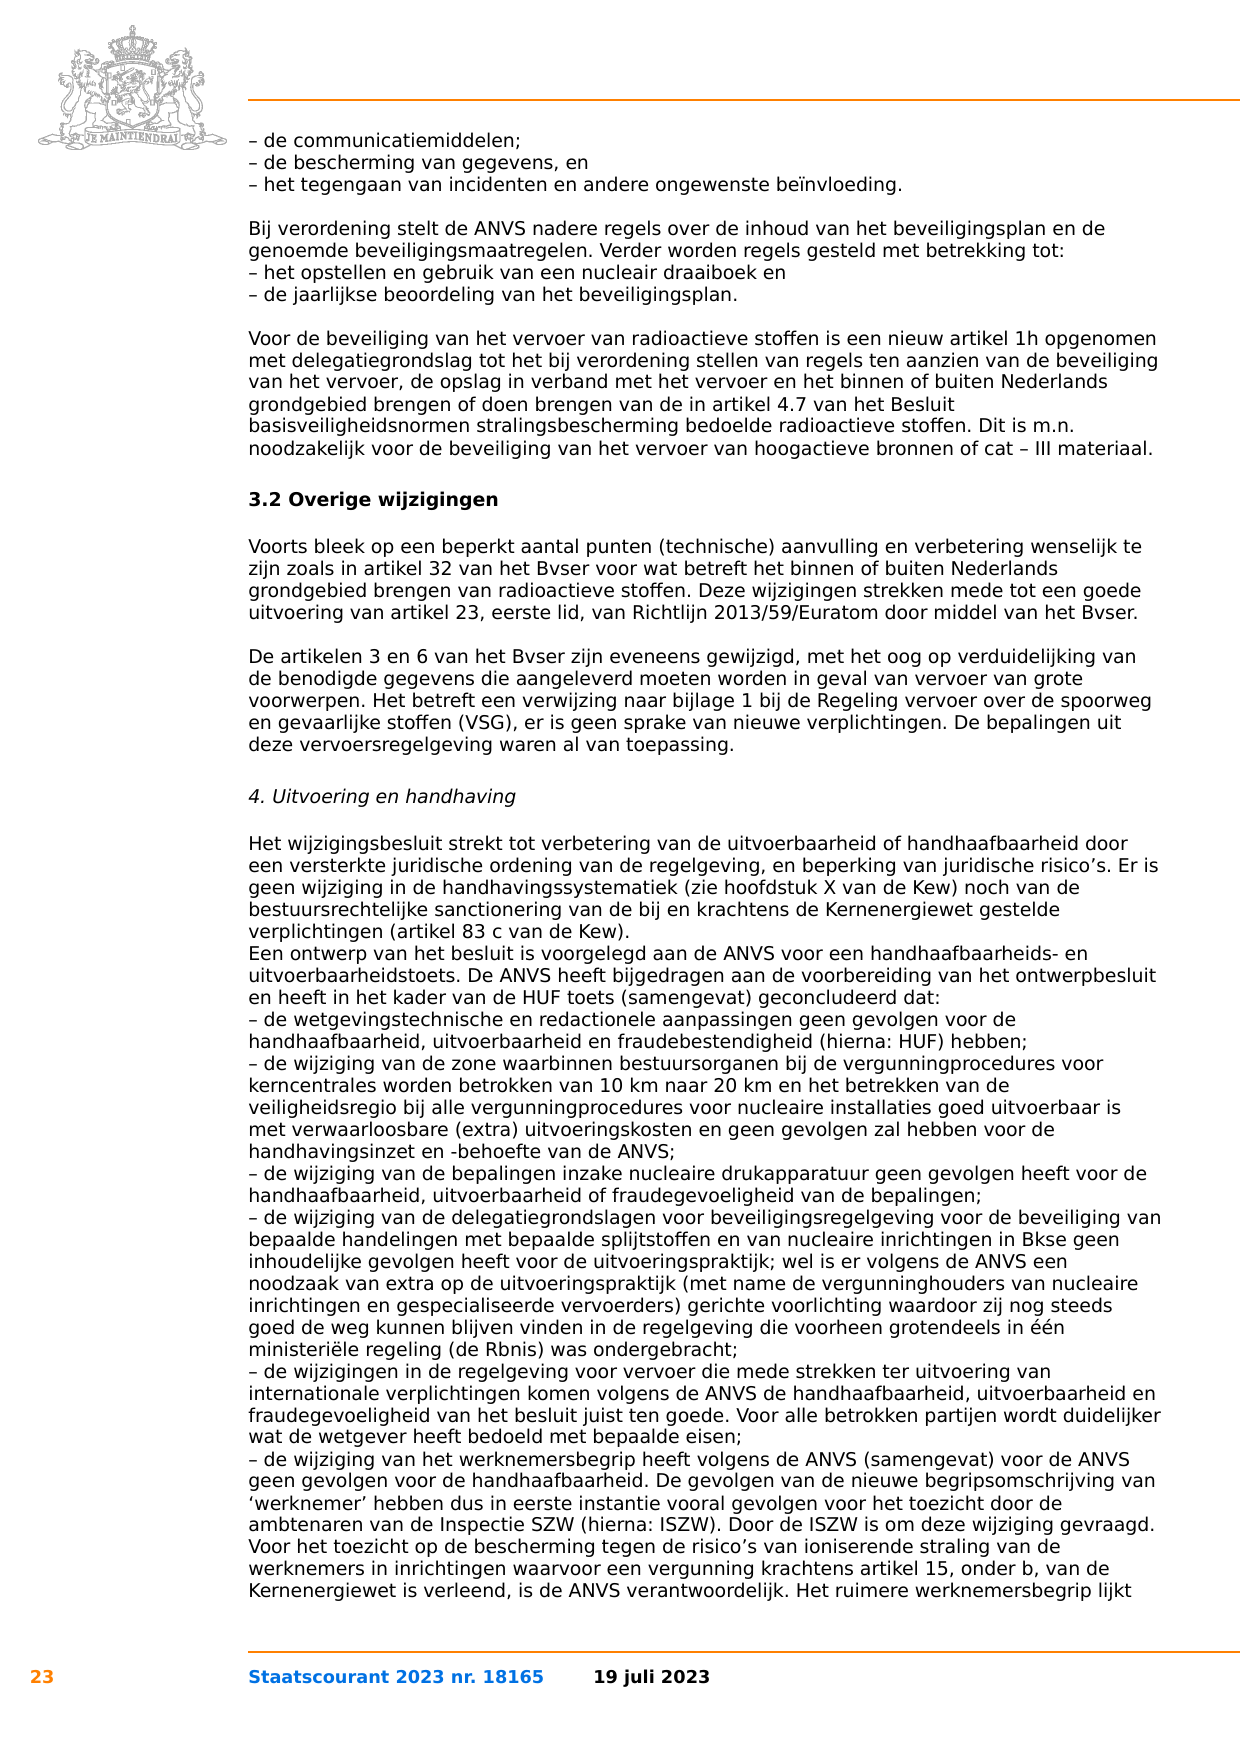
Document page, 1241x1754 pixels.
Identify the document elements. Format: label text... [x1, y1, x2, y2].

subtitle 3.2 Overige wijzigingen [248, 489, 1163, 511]
text – de wijziging van de bepalingen inzake nucleaire drukapparatuur geen gevolgen heeft voor de handhaafbaarheid, uitvoerbaarheid of fraudegevoeligheid van de bepalingen; [248, 1163, 1163, 1207]
text – de jaarlijkse beoordeling van het beveiligingsplan. [248, 284, 1163, 306]
text De artikelen 3 en 6 van het Bvser zijn eveneens gewijzigd, met het oog op verduidelijking van de benodigde gegevens die aangeleverd moeten worden in geval van vervoer van grote voorwerpen. Het betreft een verwijzing naar bijlage 1 bij de Regeling vervoer over de spoorweg en gevaarlijke stoffen (VSG), er is geen sprake van nieuwe verplichtingen. De bepalingen uit deze vervoersregelgeving waren al van toepassing. [248, 646, 1163, 756]
text Voorts bleek op een beperkt aantal punten (technische) aanvulling en verbetering wenselijk te zijn zoals in artikel 32 van het Bvser voor wat betreft het binnen of buiten Nederlands grondgebied brengen van radioactieve stoffen. Deze wijzigingen strekken mede tot een goede uitvoering van artikel 23, eerste lid, van Richtlijn 2013/59/Euratom door middel van het Bvser. [248, 536, 1163, 624]
text – de wijziging van de delegatiegrondslagen voor beveiligingsregelgeving voor de beveiliging van bepaalde handelingen met bepaalde splijtstoffen en van nucleaire inrichtingen in Bkse geen inhoudelijke gevolgen heeft voor de uitvoeringspraktijk; wel is er volgens de ANVS een noodzaak van extra op de uitvoeringspraktijk (met name de vergunninghouders van nucleaire inrichtingen en gespecialiseerde vervoerders) gerichte voorlichting waardoor zij nog steeds goed de weg kunnen blijven vinden in de regelgeving die voorheen grotendeels in één ministeriële regeling (de Rbnis) was ondergebracht; [248, 1207, 1163, 1361]
text – de bescherming van gegevens, en [248, 152, 1163, 174]
text Een ontwerp van het besluit is voorgelegd aan de ANVS voor een handhaafbaarheids- en uitvoerbaarheidstoets. De ANVS heeft bijgedragen aan de voorbereiding van het ontwerpbesluit en heeft in het kader van de HUF toets (samengevat) geconcludeerd dat: [248, 943, 1163, 1009]
text – de wijziging van het werknemersbegrip heeft volgens de ANVS (samengevat) voor de ANVS geen gevolgen voor de handhaafbaarheid. De gevolgen van de nieuwe begripsomschrijving van ‘werknemer’ hebben dus in eerste instantie vooral gevolgen voor het toezicht door de ambtenaren van de Inspectie SZW (hierna: ISZW). Door de ISZW is om deze wijziging gevraagd. Voor het toezicht op de bescherming tegen de risico’s van ioniserende straling van de werknemers in inrichtingen waarvoor een vergunning krachtens artikel 15, onder b, van de Kernenergiewet is verleend, is de ANVS verantwoordelijk. Het ruimere werknemersbegrip lijkt [248, 1448, 1163, 1602]
picture [38, 25, 227, 150]
text – het opstellen en gebruik van een nucleair draaiboek en [248, 262, 1163, 284]
text Bij verordening stelt de ANVS nadere regels over de inhoud van het beveiligingsplan en de genoemde beveiligingsmaatregelen. Verder worden regels gesteld met betrekking tot: [248, 218, 1163, 262]
text Voor de beveiliging van het vervoer van radioactieve stoffen is een nieuw artikel 1h opgenomen met delegatiegrondslag tot het bij verordening stellen van regels ten aanzien van de beveiliging van het vervoer, de opslag in verband met het vervoer en het binnen of buiten Nederlands grondgebied brengen of doen brengen van de in artikel 4.7 van het Besluit basisveiligheidsnormen stralingsbescherming bedoelde radioactieve stoffen. Dit is m.n. noodzakelijk voor de beveiliging van het vervoer van hoogactieve bronnen of cat – III materiaal. [248, 327, 1163, 459]
text – het tegengaan van incidenten en andere ongewenste beïnvloeding. [248, 174, 1163, 196]
text Het wijzigingsbesluit strekt tot verbetering van de uitvoerbaarheid of handhaafbaarheid door een versterkte juridische ordening van de regelgeving, en beperking van juridische risico’s. Er is geen wijziging in de handhavingssystematiek (zie hoofdstuk X van de Kew) noch van de bestuursrechtelijke sanctionering van de bij en krachtens de Kernenergiewet gestelde verplichtingen (artikel 83 c van de Kew). [248, 833, 1163, 943]
text – de communicatiemiddelen; [248, 130, 1163, 152]
text – de wijzigingen in de regelgeving voor vervoer die mede strekken ter uitvoering van internationale verplichtingen komen volgens de ANVS de handhaafbaarheid, uitvoerbaarheid en fraudegevoeligheid van het besluit juist ten goede. Voor alle betrokken partijen wordt duidelijker wat de wetgever heeft bedoeld met bepaalde eisen; [248, 1361, 1163, 1448]
text – de wetgevingstechnische en redactionele aanpassingen geen gevolgen voor de handhaafbaarheid, uitvoerbaarheid en fraudebestendigheid (hierna: HUF) hebben; [248, 1009, 1163, 1053]
subtitle 4. Uitvoering en handhaving [248, 786, 1163, 808]
text – de wijziging van de zone waarbinnen bestuursorganen bij de vergunningprocedures voor kerncentrales worden betrokken van 10 km naar 20 km en het betrekken van de veiligheidsregio bij alle vergunningprocedures voor nucleaire installaties goed uitvoerbaar is met verwaarloosbare (extra) uitvoeringskosten en geen gevolgen zal hebben voor de handhavingsinzet en -behoefte van de ANVS; [248, 1053, 1163, 1163]
